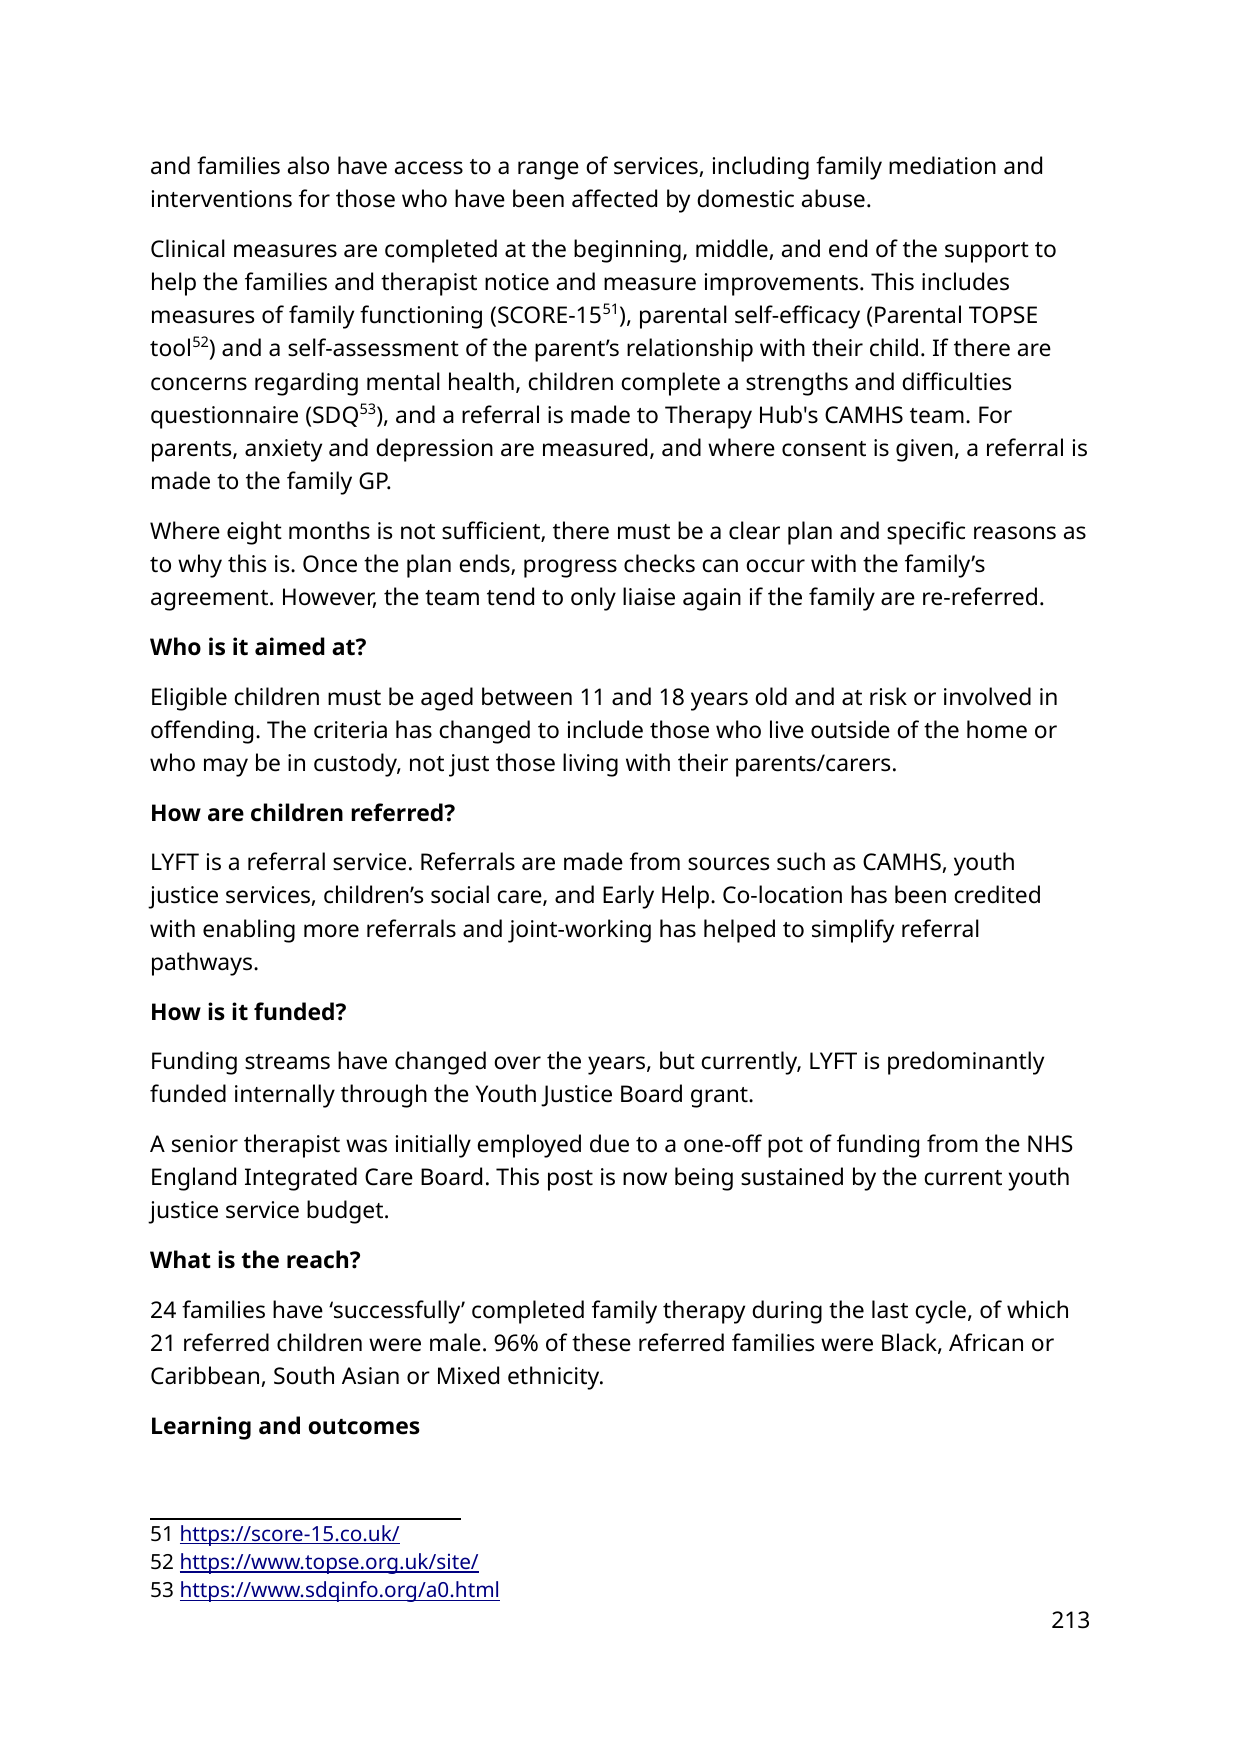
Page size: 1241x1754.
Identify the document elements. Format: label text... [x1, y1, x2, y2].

text LYFT is a referral service. Referrals are made from sources such as CAMHS, youth justice services, children’s social care, and Early Help. Co-location has been credited with enabling more referrals and joint-working has helped to simplify referral pathways. [150, 846, 1090, 977]
text https://www.sdqinfo.org/a0.html [150, 1576, 1090, 1604]
text Who is it aimed at? [150, 631, 1090, 662]
text Learning and outcomes [150, 1410, 1090, 1441]
text Funding streams have changed over the years, but currently, LYFT is predominantly funded internally through the Youth Justice Board grant. [150, 1045, 1090, 1109]
text Eligible children must be aged between 11 and 18 years old and at risk or involved in offending. The criteria has changed to include those who live outside of the home or who may be in custody, not just those living with their parents/carers. [150, 680, 1090, 778]
text Where eight months is not sufficient, there must be a clear plan and specific reasons as to why this is. Once the plan ends, progress checks can occur with the family’s agreement. However, the team tend to only liaise again if the family are re-referred. [150, 514, 1090, 612]
text How is it funded? [150, 995, 1090, 1027]
text 24 families have ‘successfully’ completed family therapy during the last cycle, of which 21 referred children were male. 96% of these referred families were Black, African or Caribbean, South Asian or Mixed ethnicity. [150, 1294, 1090, 1391]
text https://www.topse.org.uk/site/ [150, 1547, 1090, 1576]
text https://score-15.co.uk/ [150, 1519, 1090, 1547]
text and families also have access to a range of services, including family mediation and interventions for those who have been affected by domestic abuse. [150, 150, 1090, 214]
text Clinical measures are completed at the beginning, middle, and end of the support to help the families and therapist notice and measure improvements. This includes measures of family functioning (SCORE-15), parental self-efficacy (Parental TOPSE tool) and a self-assessment of the parent’s relationship with their child. If there are concerns regarding mental health, children complete a strengths and difficulties questionnaire (SDQ), and a referral is made to Therapy Hub's CAMHS team. For parents, anxiety and depression are measured, and where consent is given, a referral is made to the family GP. [150, 233, 1090, 496]
text How are children referred? [150, 796, 1090, 828]
text What is the reach? [150, 1244, 1090, 1275]
text A senior therapist was initially employed due to a one-off pot of funding from the NHS England Integrated Care Board. This post is now being sustained by the current youth justice service budget. [150, 1128, 1090, 1226]
